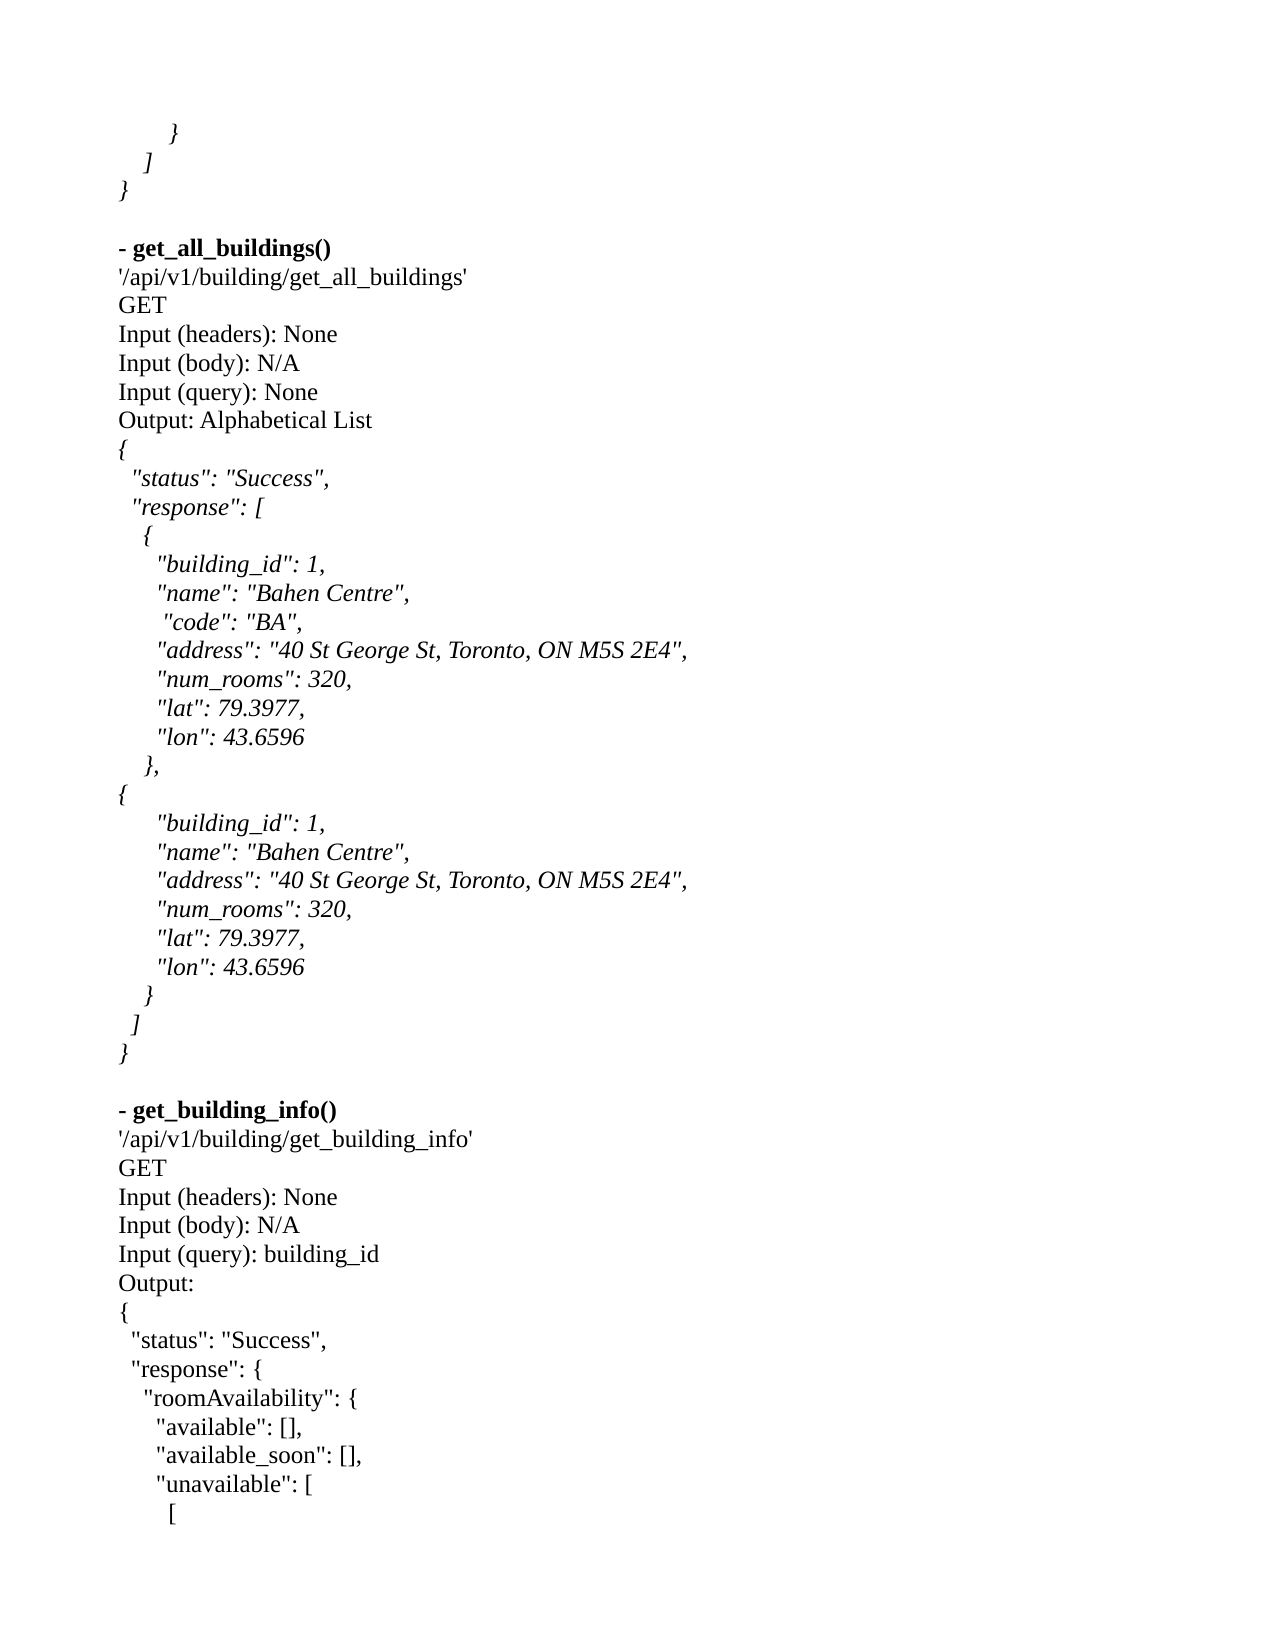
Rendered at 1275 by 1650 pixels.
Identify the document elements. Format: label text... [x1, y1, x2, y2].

text } [118, 1038, 1157, 1067]
text }, [118, 751, 1157, 779]
text "response": [ [118, 492, 1157, 521]
text Input (query): building_id [118, 1239, 1157, 1268]
text '/api/v1/building/get_all_buildings' [118, 262, 1157, 291]
text } [118, 118, 1157, 147]
text "num_rooms": 320, [118, 664, 1157, 693]
text Output: Alphabetical List [118, 406, 1157, 434]
text "num_rooms": 320, [118, 894, 1157, 923]
text } [118, 981, 1157, 1009]
text "status": "Success", [118, 1326, 1157, 1354]
text - get_building_info() [118, 1096, 1157, 1124]
text "roomAvailability": { [118, 1383, 1157, 1412]
text "available": [], [118, 1412, 1157, 1441]
text "address": "40 St George St, Toronto, ON M5S 2E4", [118, 866, 1157, 894]
text "available_soon": [], [118, 1441, 1157, 1469]
text "response": { [118, 1354, 1157, 1383]
text { [118, 779, 1157, 808]
text "building_id": 1, [118, 549, 1157, 578]
text ] [118, 1009, 1157, 1038]
text Input (body): N/A [118, 348, 1157, 377]
text "unavailable": [ [118, 1469, 1157, 1498]
text Input (query): None [118, 377, 1157, 406]
text [ [118, 1498, 1157, 1527]
text { [118, 521, 1157, 549]
text '/api/v1/building/get_building_info' [118, 1124, 1157, 1153]
text "name": "Bahen Centre", [118, 837, 1157, 866]
text { [118, 1297, 1157, 1326]
text "lon": 43.6596 [118, 952, 1157, 981]
text "lat": 79.3977, [118, 693, 1157, 722]
text "address": "40 St George St, Toronto, ON M5S 2E4", [118, 636, 1157, 664]
text { [118, 434, 1157, 463]
text Input (headers): None [118, 319, 1157, 348]
text "lon": 43.6596 [118, 722, 1157, 751]
text "building_id": 1, [118, 808, 1157, 837]
text Input (body): N/A [118, 1211, 1157, 1239]
text "status": "Success", [118, 463, 1157, 492]
text Output: [118, 1268, 1157, 1297]
text } [118, 176, 1157, 204]
text Input (headers): None [118, 1182, 1157, 1211]
text ] [118, 147, 1157, 176]
text GET [118, 1153, 1157, 1182]
text "name": "Bahen Centre", [118, 578, 1157, 607]
text - get_all_buildings() [118, 233, 1157, 262]
text "lat": 79.3977, [118, 923, 1157, 952]
text "code": "BA", [118, 607, 1157, 636]
text GET [118, 291, 1157, 319]
